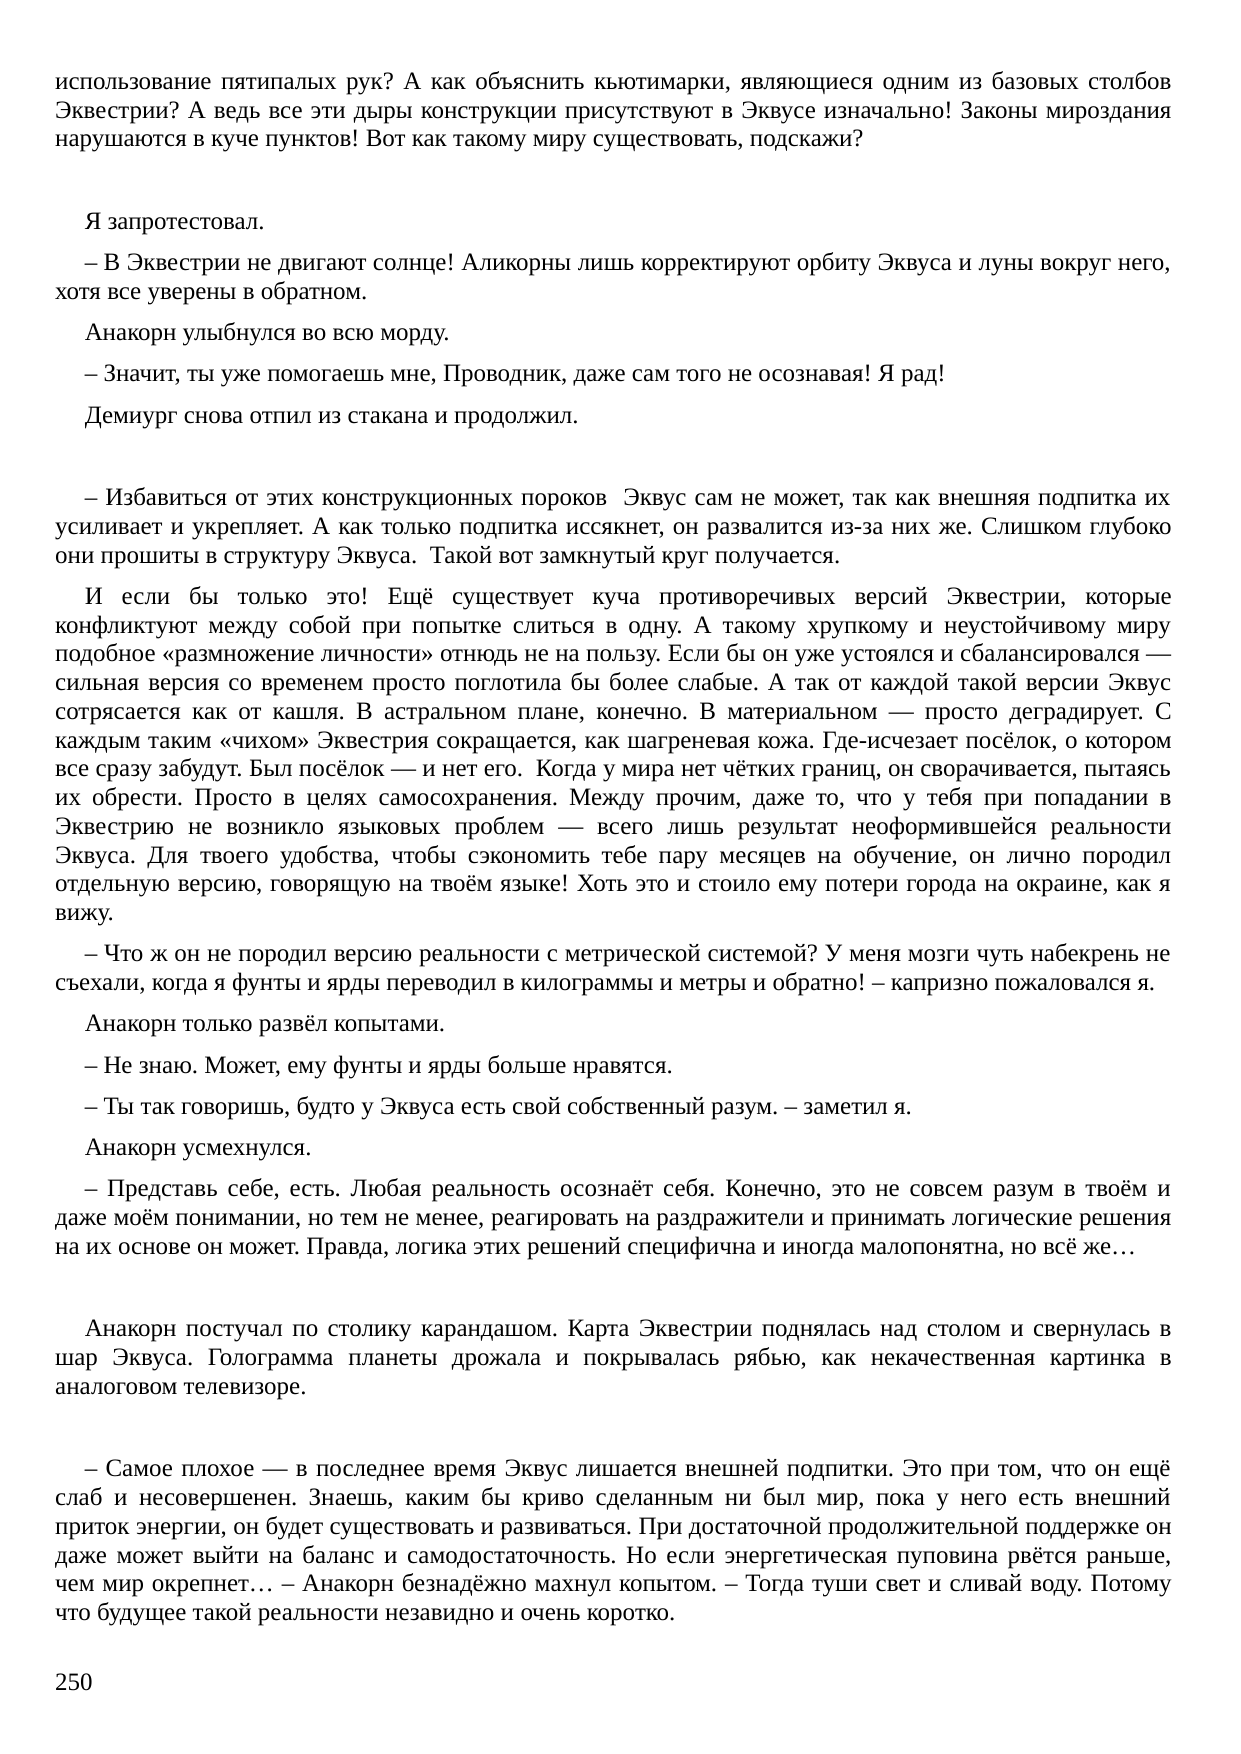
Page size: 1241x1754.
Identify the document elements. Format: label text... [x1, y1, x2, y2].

text Анакорн только развёл копытами. [55, 1008, 1173, 1037]
text использование пятипалых рук? А как объяснить кьютимарки, являющиеся одним из базовых столбов Эквестрии? А ведь все эти дыры конструкции присутствуют в Эквусе изначально! Законы мироздания нарушаются в куче пунктов! Вот как такому миру существовать, подскажи? [55, 66, 1173, 152]
text Анакорн постучал по столику карандашом. Карта Эквестрии поднялась над столом и свернулась в шар Эквуса. Голограмма планеты дрожала и покрывалась рябью, как некачественная картинка в аналоговом телевизоре. [55, 1313, 1173, 1400]
text – Представь себе, есть. Любая реальность осознаёт себя. Конечно, это не совсем разум в твоём и даже моём понимании, но тем не менее, реагировать на раздражители и принимать логические решения на их основе он может. Правда, логика этих решений специфична и иногда малопонятна, но всё же… [55, 1173, 1173, 1260]
text – Ты так говоришь, будто у Эквуса есть свой собственный разум. – заметил я. [55, 1091, 1173, 1120]
text – Что ж он не породил версию реальности с метрической системой? У меня мозги чуть набекрень не съехали, когда я фунты и ярды переводил в килограммы и метры и обратно! – капризно пожаловался я. [55, 938, 1173, 996]
text И если бы только это! Ещё существует куча противоречивых версий Эквестрии, которые конфликтуют между собой при попытке слиться в одну. А такому хрупкому и неустойчивому миру подобное «размножение личности» отнюдь не на пользу. Если бы он уже устоялся и сбалансировался — сильная версия со временем просто поглотила бы более слабые. А так от каждой такой версии Эквус сотрясается как от кашля. В астральном плане, конечно. В материальном — просто деградирует. С каждым таким «чихом» Эквестрия сокращается, как шагреневая кожа. Где-исчезает посёлок, о котором все сразу забудут. Был посёлок — и нет его. Когда у мира нет чётких границ, он сворачивается, пытаясь их обрести. Просто в целях самосохранения. Между прочим, даже то, что у тебя при попадании в Эквестрию не возникло языковых проблем — всего лишь результат неоформившейся реальности Эквуса. Для твоего удобства, чтобы сэкономить тебе пару месяцев на обучение, он лично породил отдельную версию, говорящую на твоём языке! Хоть это и стоило ему потери города на окраине, как я вижу. [55, 581, 1173, 926]
text – Избавиться от этих конструкционных пороков Эквус сам не может, так как внешняя подпитка их усиливает и укрепляет. А как только подпитка иссякнет, он развалится из-за них же. Слишком глубоко они прошиты в структуру Эквуса. Такой вот замкнутый круг получается. [55, 482, 1173, 568]
text – Самое плохое — в последнее время Эквус лишается внешней подпитки. Это при том, что он ещё слаб и несовершенен. Знаешь, каким бы криво сделанным ни был мир, пока у него есть внешний приток энергии, он будет существовать и развиваться. При достаточной продолжительной поддержке он даже может выйти на баланс и самодостаточность. Но если энергетическая пуповина рвётся раньше, чем мир окрепнет… – Анакорн безнадёжно махнул копытом. – Тогда туши свет и сливай воду. Потому что будущее такой реальности незавидно и очень коротко. [55, 1453, 1173, 1626]
text Анакорн усмехнулся. [55, 1132, 1173, 1161]
text Я запротестовал. [55, 206, 1173, 235]
text Демиург снова отпил из стакана и продолжил. [55, 400, 1173, 428]
text – Не знаю. Может, ему фунты и ярды больше нравятся. [55, 1050, 1173, 1078]
text Анакорн улыбнулся во всю морду. [55, 317, 1173, 346]
text – В Эквестрии не двигают солнце! Аликорны лишь корректируют орбиту Эквуса и луны вокруг него, хотя все уверены в обратном. [55, 247, 1173, 305]
text – Значит, ты уже помогаешь мне, Проводник, даже сам того не осознавая! Я рад! [55, 358, 1173, 387]
